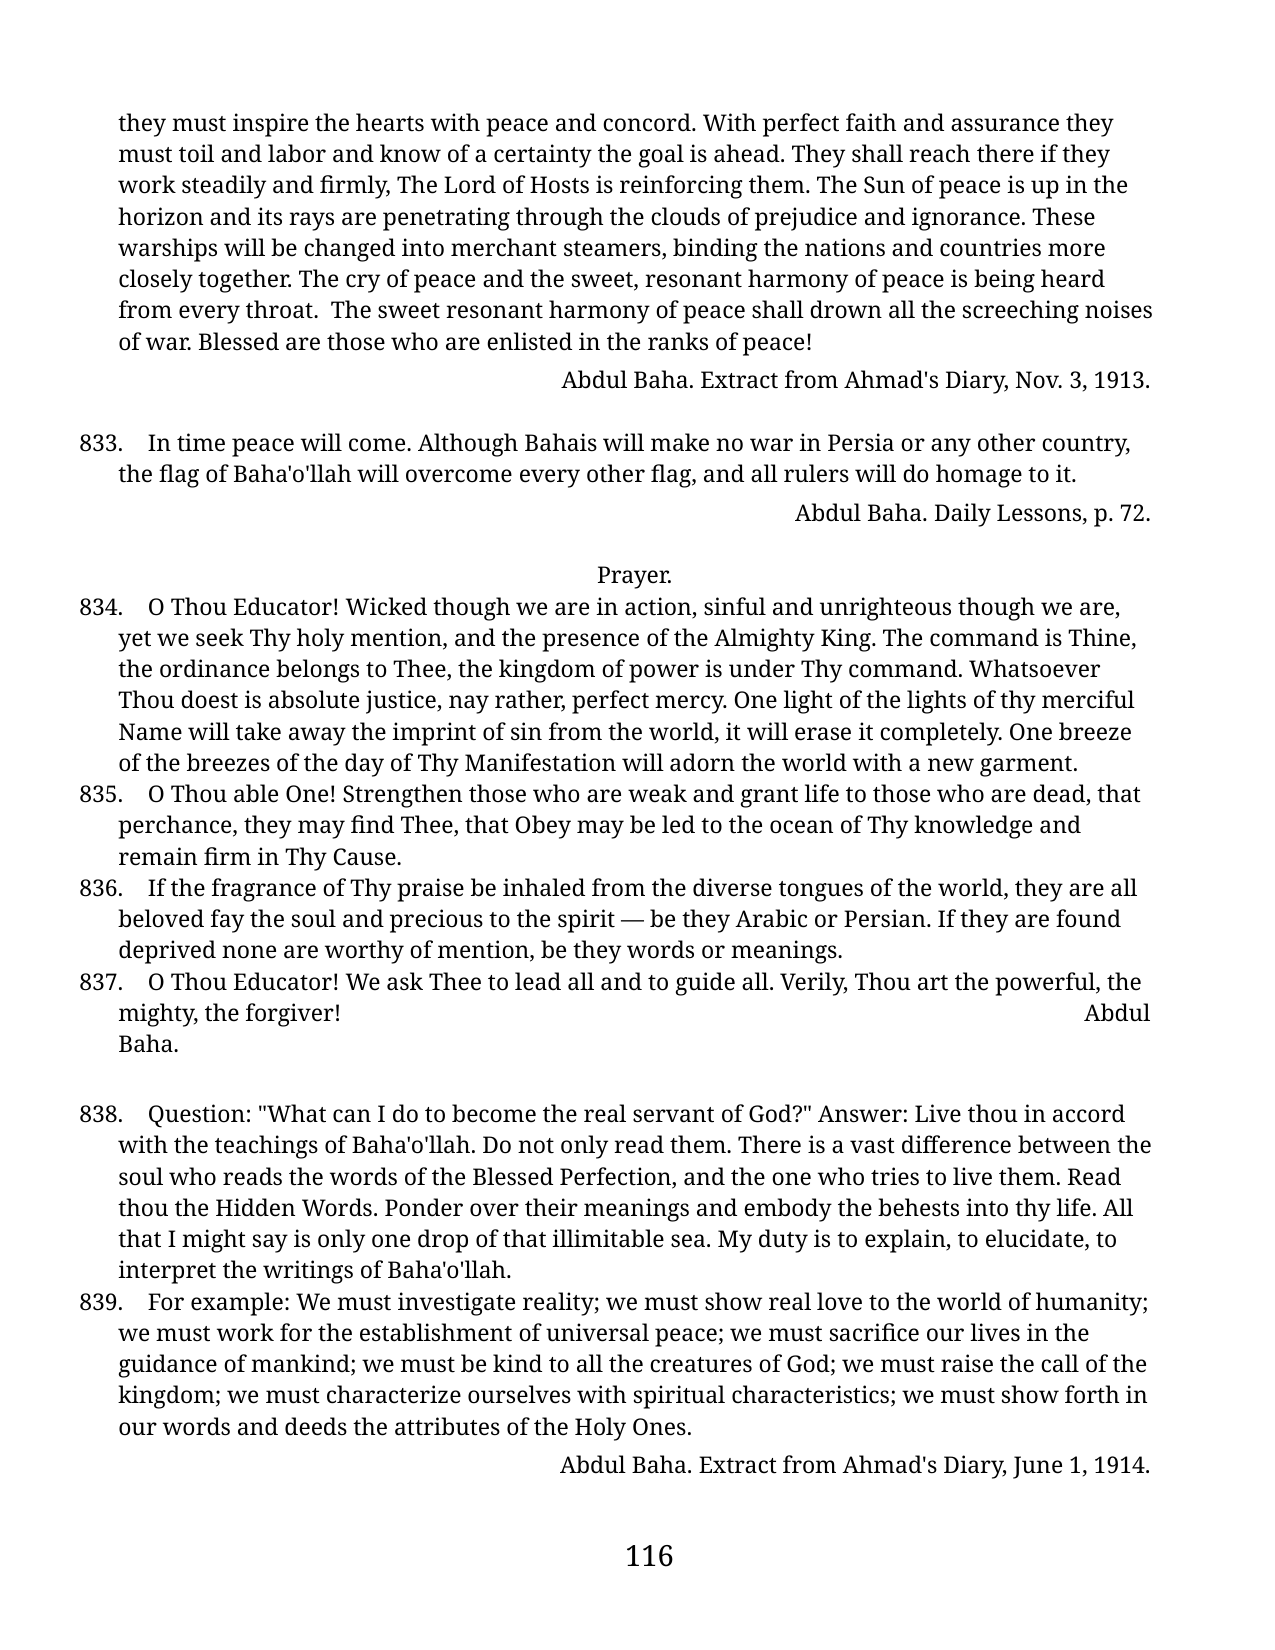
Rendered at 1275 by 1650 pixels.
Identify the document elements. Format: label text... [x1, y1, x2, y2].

list O Thou Educator! We ask Thee to lead all and to guide all. Verily, Thou art the powerful, the mighty, the forgiver! Abdul Baha. [79, 965, 1157, 1059]
text Abdul Baha. Extract from Ahmad's Diary, Nov. 3, 1913. [118, 364, 1157, 395]
text Abdul Baha. Extract from Ahmad's Diary, June 1, 1914. [118, 1449, 1157, 1480]
list For example: We must investigate reality; we must show real love to the world of humanity; we must work for the establishment of universal peace; we must sacrifice our lives in the guidance of mankind; we must be kind to all the creatures of God; we must raise the call of the kingdom; we must characterize ourselves with spiritual characteristics; we must show forth in our words and deeds the attributes of the Holy Ones. [79, 1285, 1157, 1442]
list they must inspire the hearts with peace and concord. With perfect faith and assurance they must toil and labor and know of a certainty the goal is ahead. They shall reach there if they work steadily and firmly, The Lord of Hosts is reinforcing them. The Sun of peace is up in the horizon and its rays are penetrating through the clouds of prejudice and ignorance. These warships will be changed into merchant steamers, binding the nations and countries more closely together. The cry of peace and the sweet, resonant harmony of peace is being heard from every throat. The sweet resonant harmony of peace shall drown all the screeching noises of war. Blessed are those who are enlisted in the ranks of peace! [79, 107, 1157, 357]
list Question: "What can I do to become the real servant of God?" Answer: Live thou in accord with the teachings of Baha'o'llah. Do not only read them. There is a vast difference between the soul who reads the words of the Blessed Perfection, and the one who tries to live them. Read thou the Hidden Words. Ponder over their meanings and embody the behests into thy life. All that I might say is only one drop of that illimitable sea. My duty is to explain, to elucidate, to interpret the writings of Baha'o'llah. [79, 1098, 1157, 1285]
list O Thou Educator! Wicked though we are in action, sinful and unrighteous though we are, yet we seek Thy holy mention, and the presence of the Almighty King. The command is Thine, the ordinance belongs to Thee, the kingdom of power is under Thy command. Whatsoever Thou doest is absolute justice, nay rather, perfect mercy. One light of the lights of thy merciful Name will take away the imprint of sin from the world, it will erase it completely. One breeze of the breezes of the day of Thy Manifestation will adorn the world with a new garment. [79, 590, 1157, 778]
text Abdul Baha. Daily Lessons, p. 72. [118, 497, 1157, 528]
list Prayer. [79, 559, 1157, 590]
list If the fragrance of Thy praise be inhaled from the diverse tongues of the world, they are all beloved fay the soul and precious to the spirit — be they Arabic or Persian. If they are found deprived none are worthy of mention, be they words or meanings. [79, 872, 1157, 965]
list O Thou able One! Strengthen those who are weak and grant life to those who are dead, that perchance, they may find Thee, that Obey may be led to the ocean of Thy knowledge and remain firm in Thy Cause. [79, 778, 1157, 872]
list In time peace will come. Although Bahais will make no war in Persia or any other country, the flag of Baha'o'llah will overcome every other flag, and all rulers will do homage to it. [79, 427, 1157, 489]
